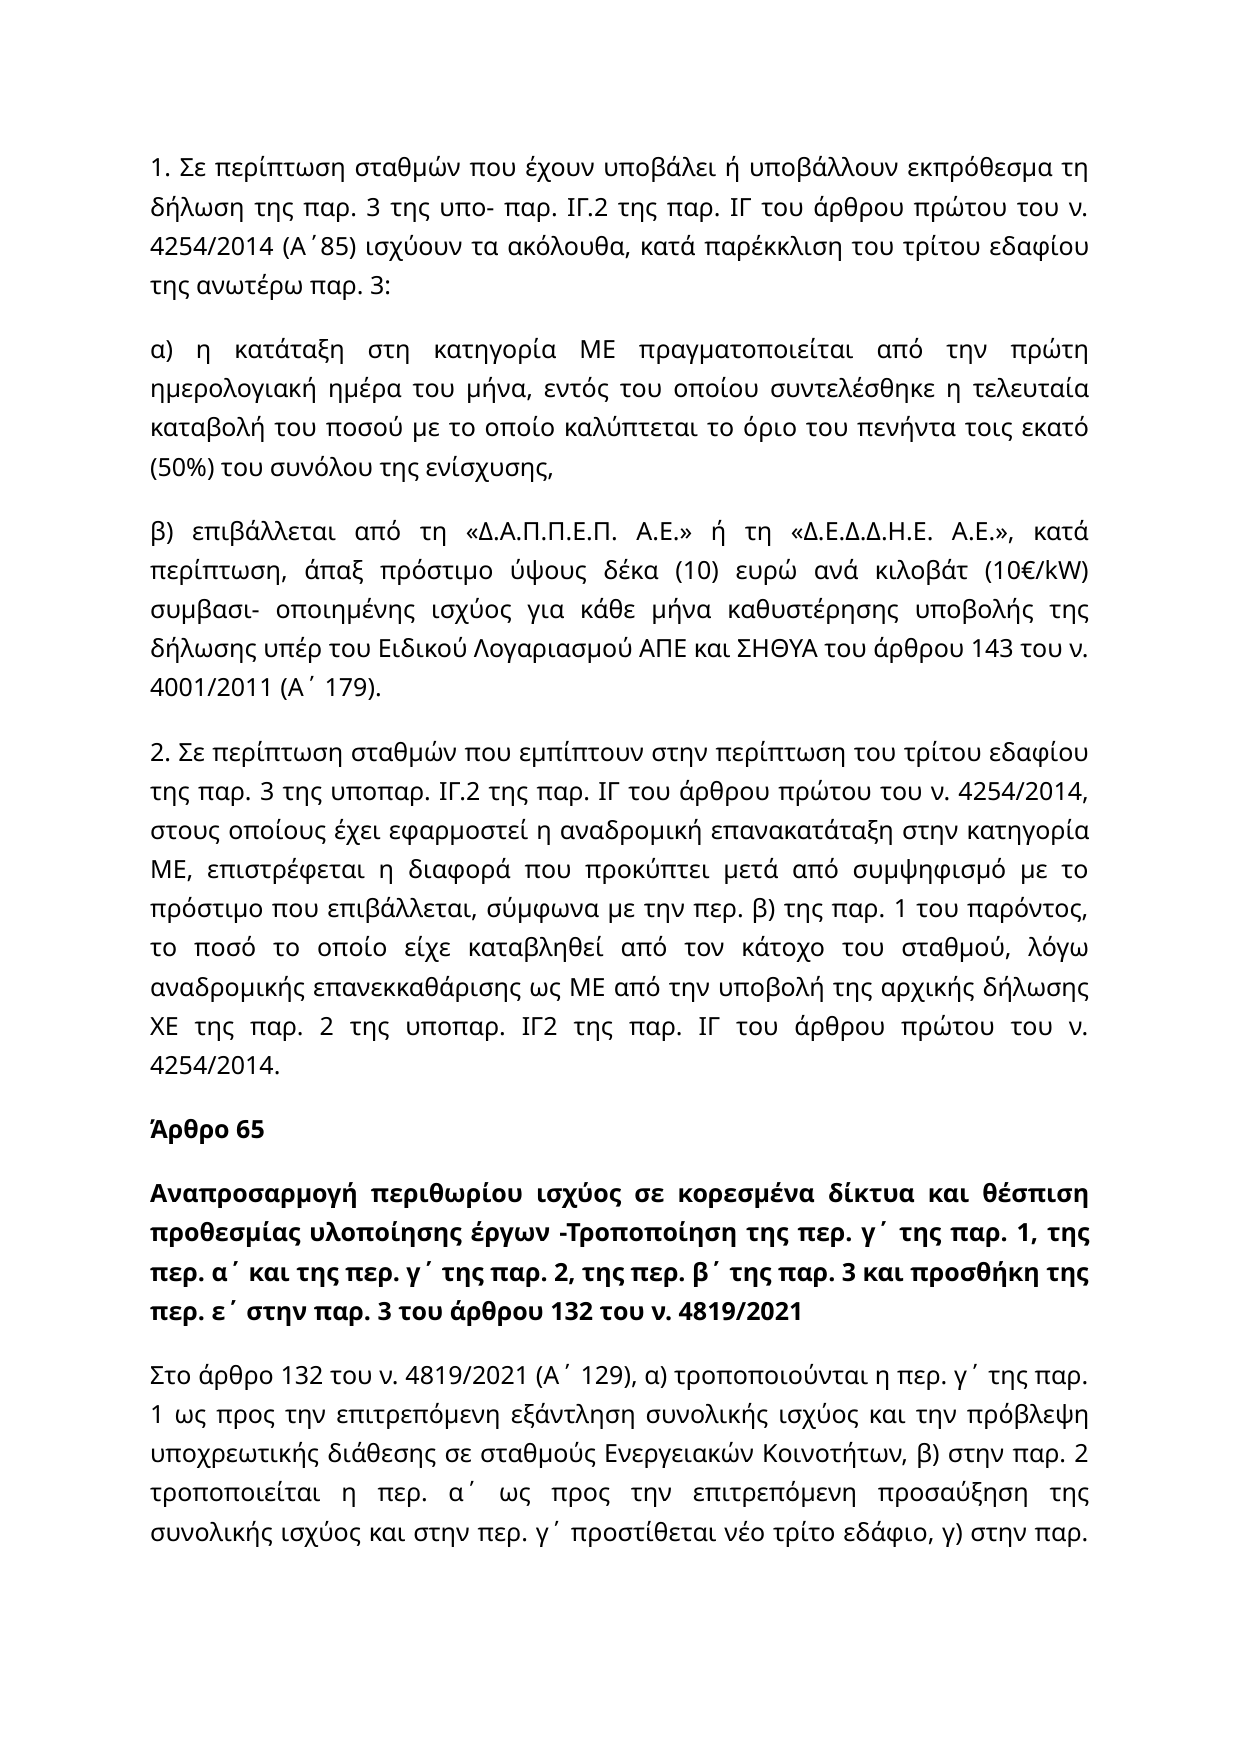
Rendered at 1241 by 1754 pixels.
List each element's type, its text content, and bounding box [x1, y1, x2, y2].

text Στο άρθρο 132 του ν. 4819/2021 (Α΄ 129), α) τροποποιούνται η περ. γ΄ της παρ. 1 ως προς την επιτρεπόμενη εξάντληση συνολικής ισχύος και την πρόβλεψη υποχρεωτικής διάθεσης σε σταθμούς Ενεργειακών Κοινοτήτων, β) στην παρ. 2 τροποποιείται η περ. α΄ ως προς την επιτρεπόμενη προσαύξηση της συνολικής ισχύος και στην περ. γ΄ προστίθεται νέο τρίτο εδάφιο, γ) στην παρ. [150, 1357, 1090, 1548]
text Άρθρο 65 [150, 1112, 1090, 1146]
text Αναπροσαρμογή περιθωρίου ισχύος σε κορεσμένα δίκτυα και θέσπιση προθεσμίας υλοποίησης έργων -Τροποποίηση της περ. γ΄ της παρ. 1, της περ. α΄ και της περ. γ΄ της παρ. 2, της περ. β΄ της παρ. 3 και προσθήκη της περ. ε΄ στην παρ. 3 του άρθρου 132 του ν. 4819/2021 [150, 1176, 1090, 1327]
text 1. Σε περίπτωση σταθμών που έχουν υποβάλει ή υποβάλλουν εκπρόθεσμα τη δήλωση της παρ. 3 της υπο- παρ. ΙΓ.2 της παρ. ΙΓ του άρθρου πρώτου του ν. 4254/2014 (Α΄85) ισχύουν τα ακόλουθα, κατά παρέκκλιση του τρίτου εδαφίου της ανωτέρω παρ. 3: [150, 150, 1090, 302]
text β) επιβάλλεται από τη «Δ.Α.Π.Π.Ε.Π. Α.Ε.» ή τη «Δ.Ε.Δ.Δ.Η.Ε. Α.Ε.», κατά περίπτωση, άπαξ πρόστιμο ύψους δέκα (10) ευρώ ανά κιλοβάτ (10€/kW) συμβασι- οποιημένης ισχύος για κάθε μήνα καθυστέρησης υποβολής της δήλωσης υπέρ του Ειδικού Λογαριασμού ΑΠΕ και ΣΗΘΥΑ του άρθρου 143 του ν. 4001/2011 (Α΄ 179). [150, 513, 1090, 704]
text 2. Σε περίπτωση σταθμών που εμπίπτουν στην περίπτωση του τρίτου εδαφίου της παρ. 3 της υποπαρ. ΙΓ.2 της παρ. ΙΓ του άρθρου πρώτου του ν. 4254/2014, στους οποίους έχει εφαρμοστεί η αναδρομική επανακατάταξη στην κατηγορία ΜΕ, επιστρέφεται η διαφορά που προκύπτει μετά από συμψηφισμό με το πρόστιμο που επιβάλλεται, σύμφωνα με την περ. β) της παρ. 1 του παρόντος, το ποσό το οποίο είχε καταβληθεί από τον κάτοχο του σταθμού, λόγω αναδρομικής επανεκκαθάρισης ως ΜΕ από την υποβολή της αρχικής δήλωσης ΧΕ της παρ. 2 της υποπαρ. ΙΓ2 της παρ. ΙΓ του άρθρου πρώτου του ν. 4254/2014. [150, 734, 1090, 1082]
text α) η κατάταξη στη κατηγορία ΜΕ πραγματοποιείται από την πρώτη ημερολογιακή ημέρα του μήνα, εντός του οποίου συντελέσθηκε η τελευταία καταβολή του ποσού με το οποίο καλύπτεται το όριο του πενήντα τοις εκατό (50%) του συνόλου της ενίσχυσης, [150, 332, 1090, 483]
